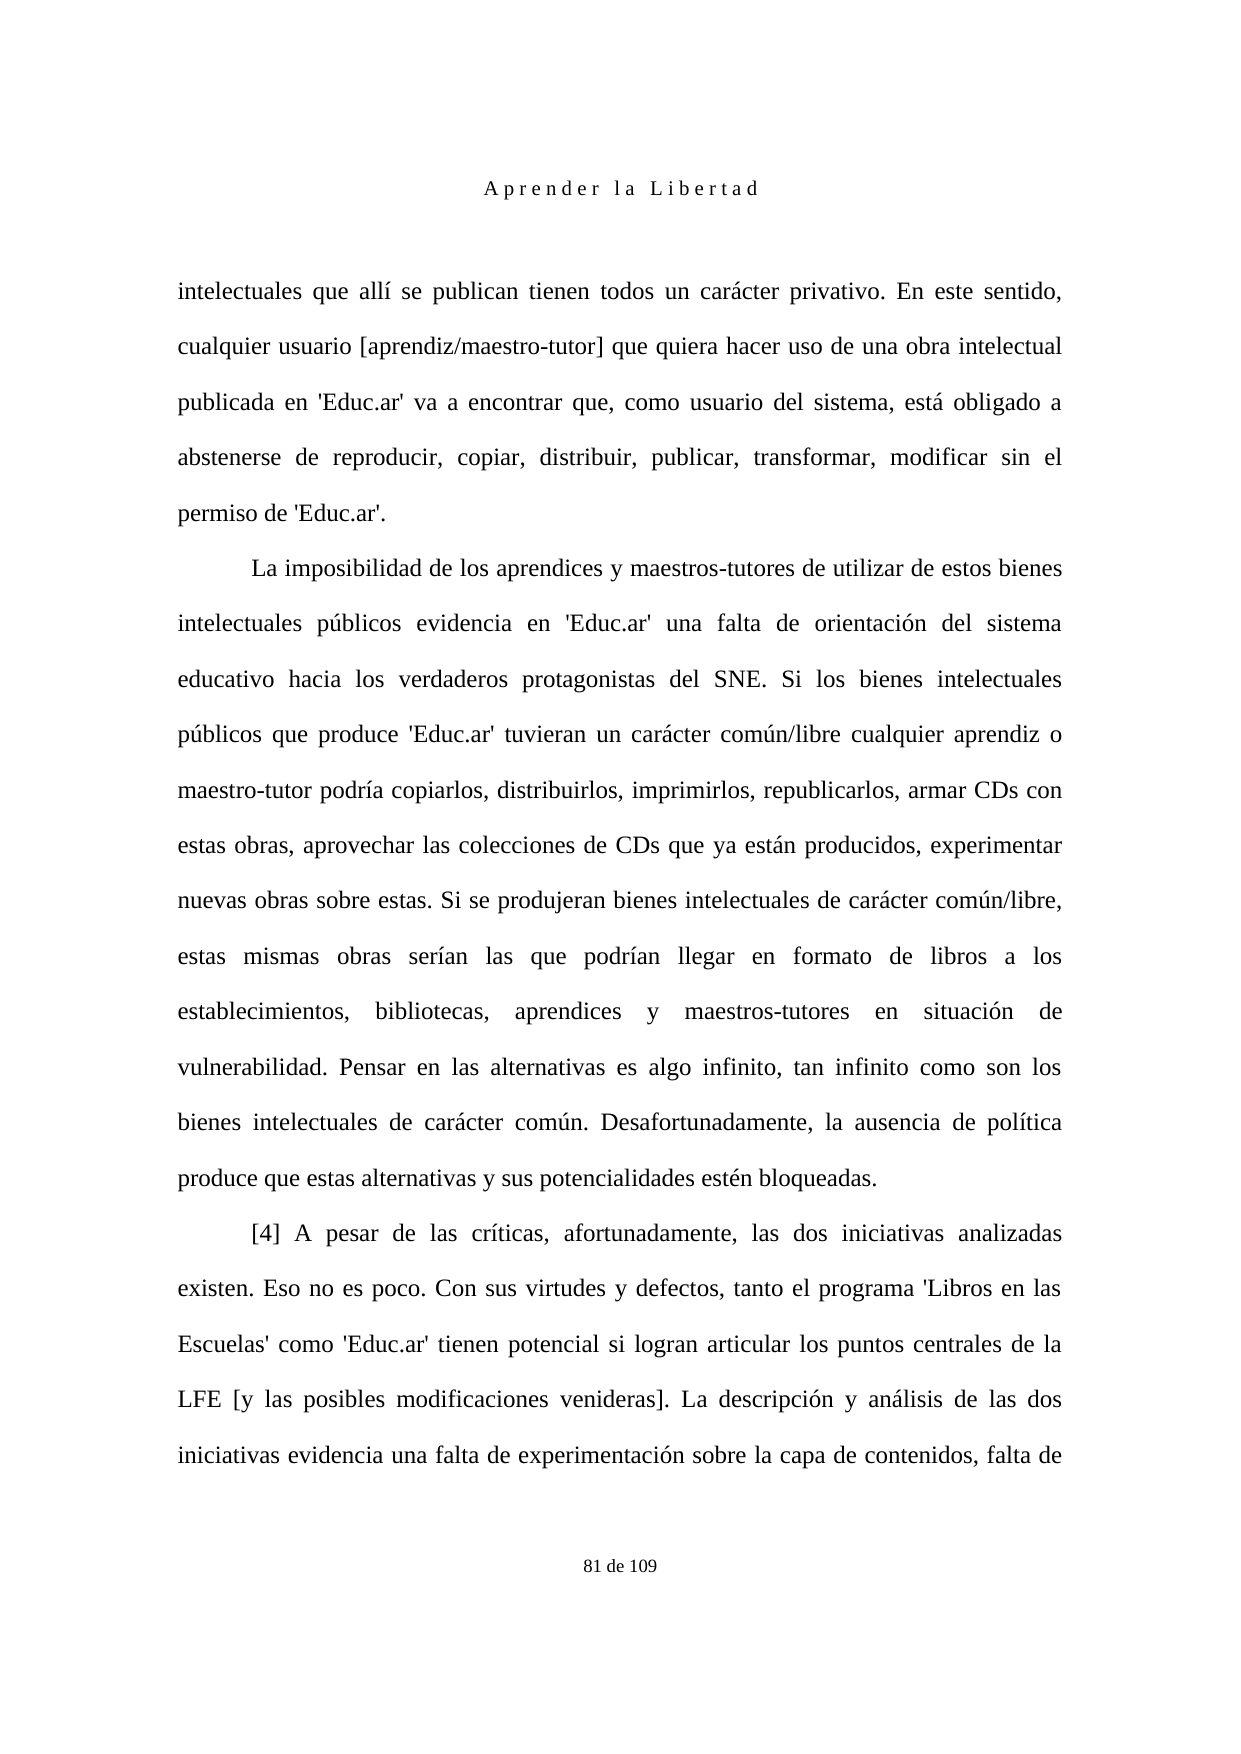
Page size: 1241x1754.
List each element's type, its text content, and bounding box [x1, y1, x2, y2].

text [4] A pesar de las críticas, afortunadamente, las dos iniciativas analizadas existen. Eso no es poco. Con sus virtudes y defectos, tanto el programa 'Libros en las Escuelas' como 'Educ.ar' tienen potencial si logran articular los puntos centrales de la LFE [y las posibles modificaciones venideras]. La descripción y análisis de las dos iniciativas evidencia una falta de experimentación sobre la capa de contenidos, falta de [177, 1219, 1063, 1468]
text intelectuales que allí se publican tienen todos un carácter privativo. En este sentido, cualquier usuario [aprendiz/maestro-tutor] que quiera hacer uso de una obra intelectual publicada en 'Educ.ar' va a encontrar que, como usuario del sistema, está obligado a abstenerse de reproducir, copiar, distribuir, publicar, transformar, modificar sin el permiso de 'Educ.ar'. [177, 277, 1063, 526]
text La imposibilidad de los aprendices y maestros-tutores de utilizar de estos bienes intelectuales públicos evidencia en 'Educ.ar' una falta de orientación del sistema educativo hacia los verdaderos protagonistas del SNE. Si los bienes intelectuales públicos que produce 'Educ.ar' tuvieran un carácter común/libre cualquier aprendiz o maestro-tutor podría copiarlos, distribuirlos, imprimirlos, republicarlos, armar CDs con estas obras, aprovechar las colecciones de CDs que ya están producidos, experimentar nuevas obras sobre estas. Si se produjeran bienes intelectuales de carácter común/libre, estas mismas obras serían las que podrían llegar en formato de libros a los establecimientos, bibliotecas, aprendices y maestros-tutores en situación de vulnerabilidad. Pensar en las alternativas es algo infinito, tan infinito como son los bienes intelectuales de carácter común. Desafortunadamente, la ausencia de política produce que estas alternativas y sus potencialidades estén bloqueadas. [177, 554, 1063, 1191]
